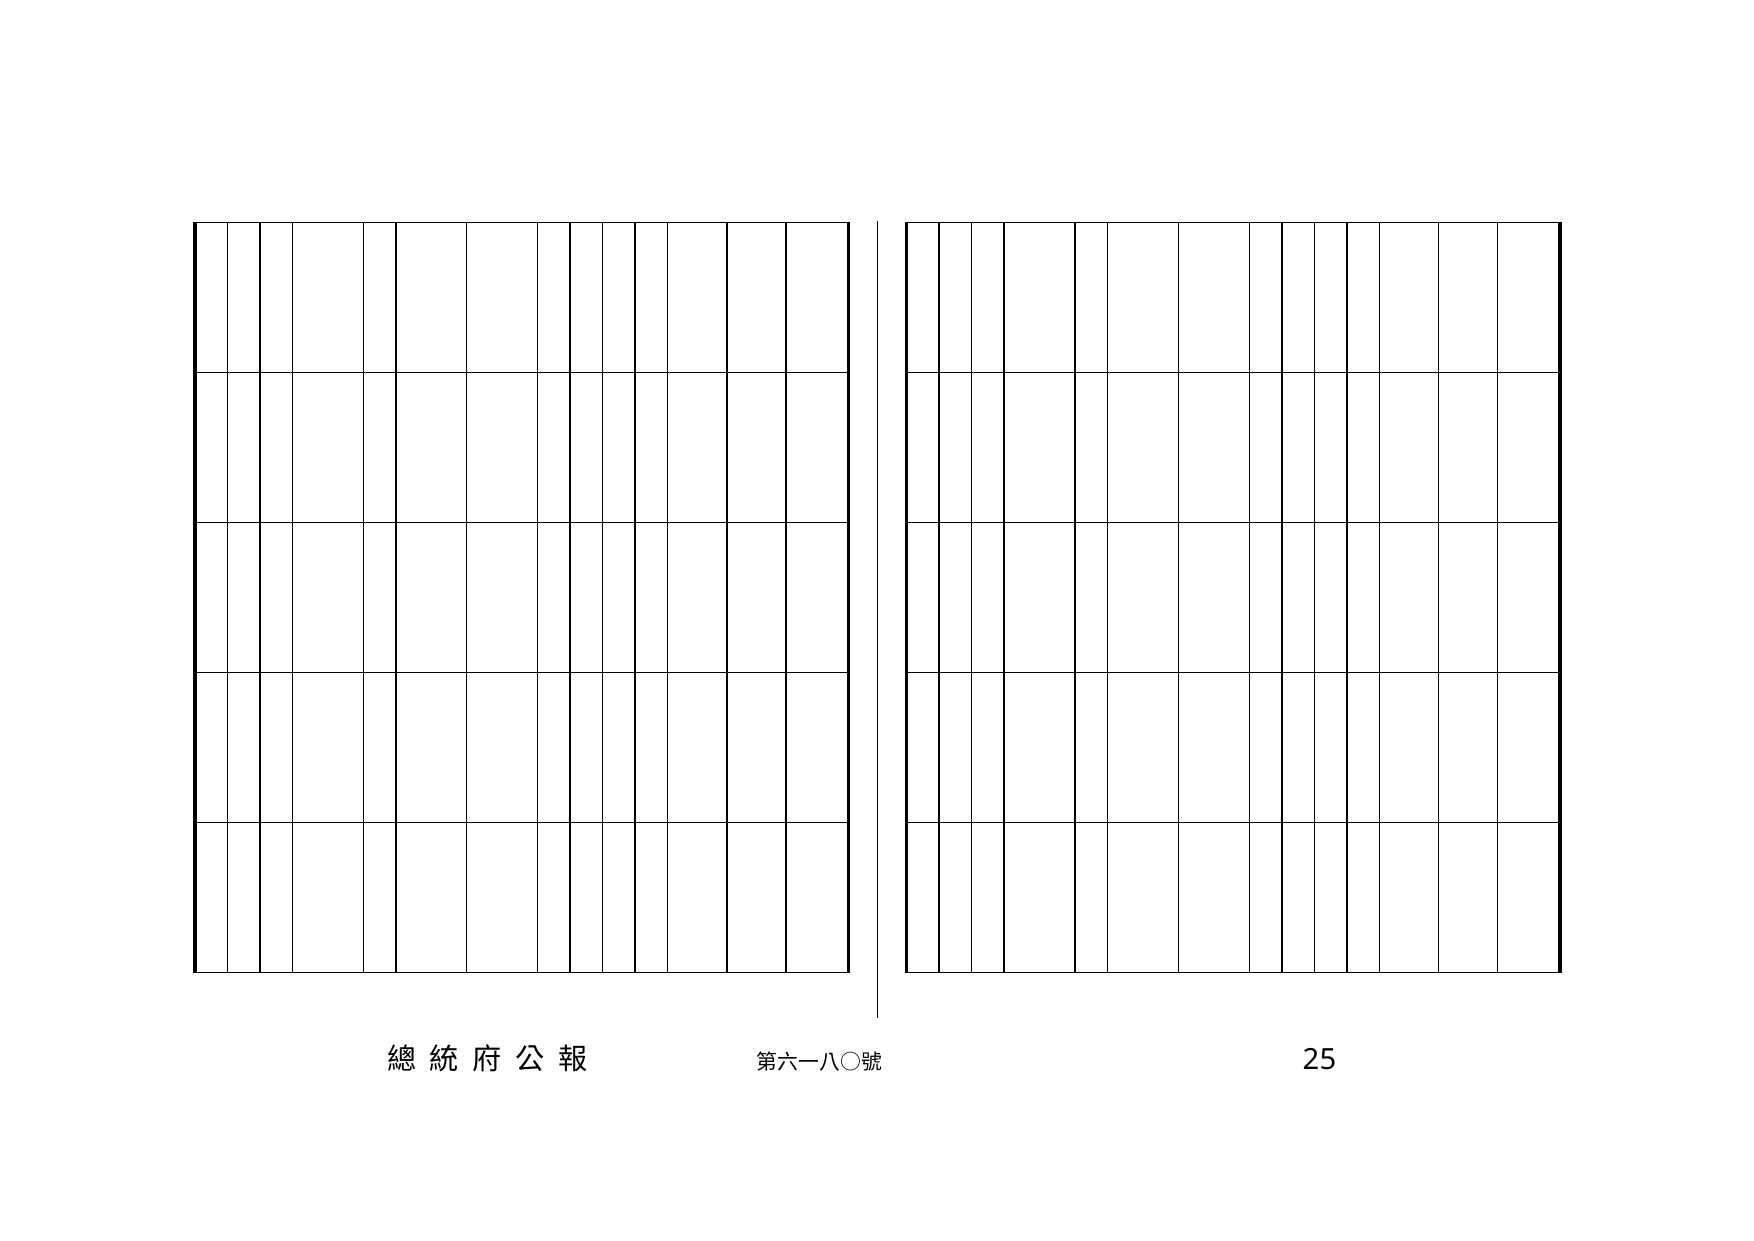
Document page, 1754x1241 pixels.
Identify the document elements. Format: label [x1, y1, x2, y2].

table_header [1202, 223, 1226, 372]
table_cell [1315, 373, 1346, 522]
table_cell [756, 823, 785, 972]
table_cell [197, 823, 227, 972]
table_cell [490, 523, 514, 672]
table_cell [340, 373, 363, 522]
table_cell [1051, 523, 1074, 672]
table_header [1250, 223, 1281, 372]
table_cell [728, 673, 756, 822]
table_cell [514, 673, 537, 822]
table_cell [787, 673, 816, 822]
table_cell [419, 523, 443, 672]
table_cell [1409, 373, 1438, 522]
table_header [1409, 223, 1438, 372]
table_cell [538, 223, 569, 372]
table_cell [697, 523, 726, 672]
table_cell [636, 373, 667, 522]
table_cell [571, 673, 602, 822]
table_cell [490, 373, 514, 522]
table_cell [756, 523, 785, 672]
table_cell [397, 523, 419, 672]
table_cell [538, 823, 569, 972]
table_cell [514, 823, 537, 972]
table_cell [443, 523, 466, 672]
table_cell [538, 523, 569, 672]
table_cell [293, 373, 316, 522]
table_cell [1131, 673, 1155, 822]
table_cell [514, 223, 537, 372]
table_cell [603, 373, 634, 522]
table_cell [443, 223, 466, 372]
table_cell [1348, 523, 1379, 672]
table_cell [293, 673, 328, 822]
table_cell [1348, 823, 1379, 972]
table_cell [1226, 673, 1249, 822]
table_cell [816, 373, 847, 522]
table_cell [293, 823, 316, 972]
table_cell [397, 373, 419, 522]
table_cell [787, 823, 816, 972]
table_cell [1250, 823, 1281, 972]
table_cell [1283, 373, 1314, 522]
table_cell [443, 673, 466, 822]
table_cell [1155, 523, 1178, 672]
table_cell [1108, 523, 1131, 672]
table_cell [1028, 523, 1051, 672]
table_cell [1155, 823, 1178, 972]
table_cell [419, 823, 443, 972]
table_cell [940, 823, 971, 972]
table_header [1155, 223, 1178, 372]
table_cell [467, 673, 490, 822]
table_header [1380, 223, 1409, 372]
table_cell [1202, 823, 1226, 972]
table_header [1005, 223, 1028, 372]
table_cell [538, 373, 569, 522]
table_cell [697, 223, 726, 372]
table_cell [467, 823, 490, 972]
table_cell [419, 373, 443, 522]
table_cell [340, 523, 363, 672]
table_cell [1439, 673, 1468, 822]
table_cell [603, 223, 634, 372]
table_cell [1250, 523, 1281, 672]
table_header [1439, 223, 1468, 372]
table_cell [261, 523, 292, 672]
table_cell [1108, 373, 1131, 522]
table_cell [364, 373, 395, 522]
table_cell [728, 223, 756, 372]
table_cell [697, 373, 726, 522]
table_cell [490, 673, 514, 822]
table_header [1051, 223, 1074, 372]
table_cell [1226, 373, 1249, 522]
table_cell [1380, 373, 1409, 522]
table_header [1468, 223, 1497, 372]
table_cell [1283, 523, 1314, 672]
table_cell [668, 673, 697, 822]
table_cell [1468, 523, 1497, 672]
table_cell [1028, 823, 1051, 972]
table_cell [697, 823, 726, 972]
table_header [1028, 223, 1051, 372]
table_cell [261, 823, 292, 972]
table_cell [316, 373, 339, 522]
table_cell [908, 373, 938, 522]
table_cell [1179, 673, 1202, 822]
table_cell [340, 823, 363, 972]
table_cell [397, 223, 419, 372]
table_cell [972, 823, 1003, 972]
table_cell [197, 523, 227, 672]
table_cell [668, 523, 697, 672]
table_cell [1076, 523, 1107, 672]
table_cell [328, 673, 363, 822]
table_cell [1439, 823, 1468, 972]
table_cell [538, 673, 569, 822]
table_cell [756, 373, 785, 522]
table_cell [816, 673, 847, 822]
table_cell [571, 373, 602, 522]
table_cell [1076, 823, 1107, 972]
table_cell [728, 523, 756, 672]
table_cell [1468, 373, 1497, 522]
table_cell [419, 223, 443, 372]
table_cell [1028, 673, 1051, 822]
table_cell [1051, 373, 1074, 522]
table_cell [940, 673, 971, 822]
table_cell [1108, 823, 1131, 972]
table_cell [1108, 673, 1131, 822]
table_cell [397, 673, 419, 822]
table_cell [787, 223, 816, 372]
table_cell [1051, 673, 1074, 822]
table_header [1131, 223, 1155, 372]
table_cell [1250, 373, 1281, 522]
table_cell [972, 523, 1003, 672]
table_cell [1179, 523, 1202, 672]
table_cell [364, 823, 395, 972]
table_cell [940, 523, 971, 672]
table_cell [1283, 673, 1314, 822]
table_cell [1380, 823, 1409, 972]
table_cell [1005, 373, 1028, 522]
table_cell [697, 673, 726, 822]
table_header [1283, 223, 1314, 372]
table_cell [668, 223, 697, 372]
table_cell [467, 223, 490, 372]
table_cell [787, 523, 816, 672]
table_cell [1348, 673, 1379, 822]
table_header [908, 223, 938, 372]
table_cell [467, 373, 490, 522]
table_cell [1527, 373, 1558, 522]
table_cell [1179, 823, 1202, 972]
table_cell [908, 523, 938, 672]
table_cell [1409, 523, 1438, 672]
table_cell [228, 373, 259, 522]
table_cell [816, 523, 847, 672]
table_cell [1283, 823, 1314, 972]
table_cell [1005, 673, 1028, 822]
table_cell [1202, 523, 1226, 672]
table_cell [908, 673, 938, 822]
table_cell [1409, 673, 1438, 822]
table_cell [1439, 373, 1468, 522]
table_cell [1468, 673, 1497, 822]
table_cell [816, 823, 847, 972]
table_cell [1005, 523, 1028, 672]
table_cell [340, 223, 363, 372]
table_cell [1051, 823, 1074, 972]
table_cell [228, 223, 259, 372]
table_cell [1076, 373, 1107, 522]
table_cell [1179, 373, 1202, 522]
table_cell [1498, 673, 1527, 822]
table_cell [1028, 373, 1051, 522]
table_cell [514, 523, 537, 672]
table_cell [261, 373, 292, 522]
table_cell [228, 523, 259, 672]
table_cell [490, 223, 514, 372]
table_cell [972, 673, 1003, 822]
table_cell [197, 223, 227, 372]
table_cell [728, 373, 756, 522]
table_header [1226, 223, 1249, 372]
table_cell [1527, 823, 1558, 972]
table_cell [293, 523, 316, 672]
table_cell [571, 223, 602, 372]
table_cell [603, 523, 634, 672]
table_header [1498, 223, 1527, 372]
table_cell [1409, 823, 1438, 972]
table_cell [316, 523, 339, 672]
table_cell [1131, 523, 1155, 672]
table_cell [419, 673, 443, 822]
table_cell [1527, 673, 1558, 822]
table_cell [1498, 373, 1527, 522]
table_cell [571, 823, 602, 972]
table_cell [1315, 673, 1346, 822]
table_cell [397, 823, 419, 972]
table_cell [787, 373, 816, 522]
table_cell [1202, 673, 1226, 822]
table_cell [316, 223, 339, 372]
table_cell [1468, 823, 1497, 972]
table_cell [1250, 673, 1281, 822]
table_cell [668, 373, 697, 522]
table_cell [364, 223, 395, 372]
table_cell [1380, 673, 1409, 822]
table_header [1315, 223, 1346, 372]
table_cell [364, 673, 395, 822]
table_cell [756, 673, 785, 822]
table_cell [756, 223, 785, 372]
table_cell [636, 523, 667, 672]
table_cell [197, 673, 227, 822]
table_header [972, 223, 1003, 372]
table_cell [816, 223, 847, 372]
table_cell [908, 823, 938, 972]
table_cell [1315, 823, 1346, 972]
table_cell [443, 823, 466, 972]
table_cell [1315, 523, 1346, 672]
table_cell [1527, 523, 1558, 672]
table_header [1179, 223, 1202, 372]
table_cell [1202, 373, 1226, 522]
table_cell [1348, 373, 1379, 522]
table_cell [571, 523, 602, 672]
table_cell [1439, 523, 1468, 672]
table_cell [1131, 373, 1155, 522]
table_cell [668, 823, 697, 972]
table_cell [1005, 823, 1028, 972]
table_cell [1380, 523, 1409, 672]
table_cell [293, 223, 316, 372]
table_cell [228, 673, 259, 822]
table_cell [316, 823, 339, 972]
table_header [1108, 223, 1131, 372]
table_cell [636, 673, 667, 822]
table_cell [364, 523, 395, 672]
table_header [940, 223, 971, 372]
table_cell [514, 373, 537, 522]
table_cell [972, 373, 1003, 522]
table_cell [603, 823, 634, 972]
table_cell [467, 523, 490, 672]
table_cell [261, 673, 292, 822]
table_cell [1076, 673, 1107, 822]
table_cell [1498, 823, 1527, 972]
table_cell [228, 823, 259, 972]
table_cell [603, 673, 634, 822]
table_header [1076, 223, 1107, 372]
table_cell [1131, 823, 1155, 972]
table_cell [1226, 823, 1249, 972]
table_cell [636, 823, 667, 972]
table_cell [261, 223, 292, 372]
table_cell [443, 373, 466, 522]
table_cell [636, 223, 667, 372]
table_cell [1226, 523, 1249, 672]
table_cell [490, 823, 514, 972]
table_cell [728, 823, 756, 972]
table_cell [197, 373, 227, 522]
table_cell [1498, 523, 1527, 672]
table_cell [1155, 373, 1178, 522]
table_cell [1155, 673, 1178, 822]
table_header [1527, 223, 1558, 372]
table_header [1348, 223, 1379, 372]
table_cell [940, 373, 971, 522]
